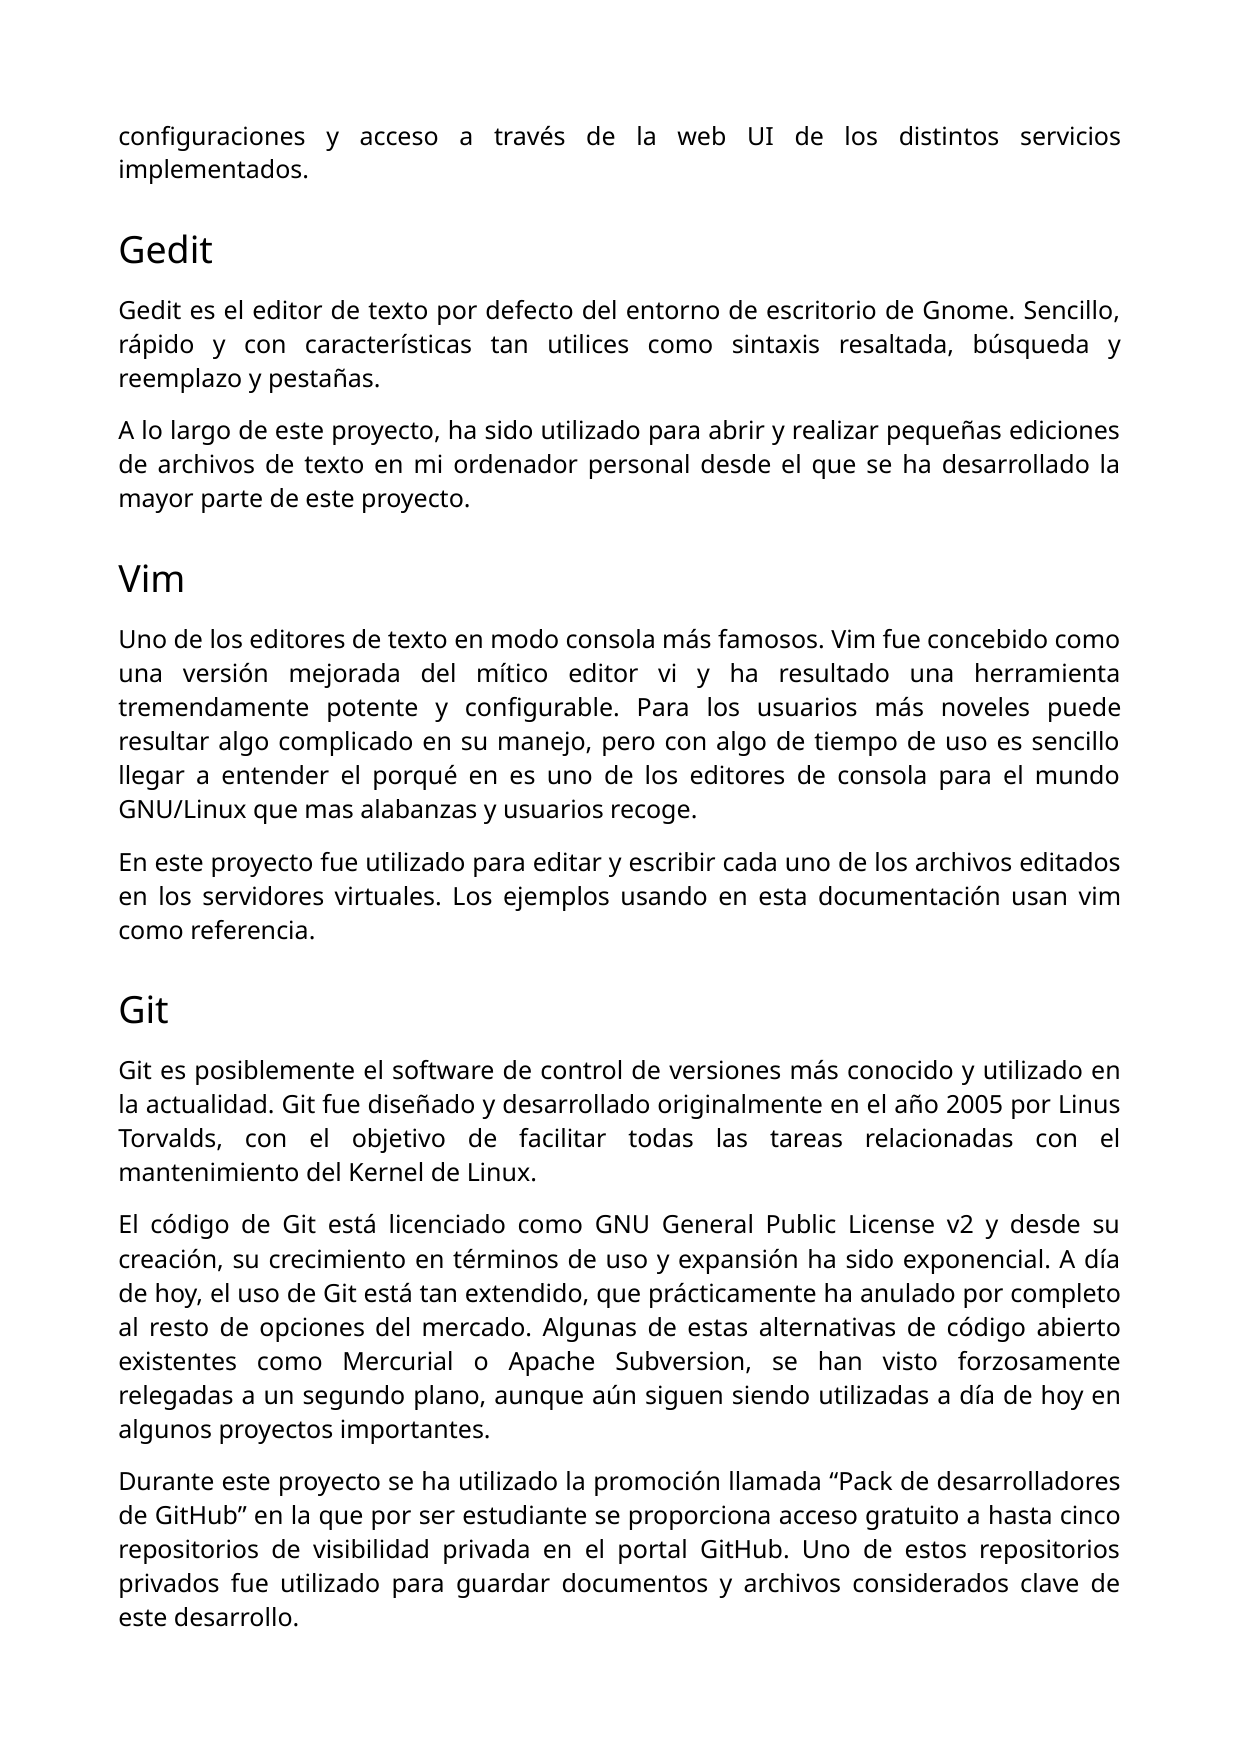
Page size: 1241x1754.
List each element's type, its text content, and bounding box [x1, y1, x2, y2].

text El código de Git está licenciado como GNU General Public License v2 y desde su creación, su crecimiento en términos de uso y expansión ha sido exponencial. A día de hoy, el uso de Git está tan extendido, que prácticamente ha anulado por completo al resto de opciones del mercado. Algunas de estas alternativas de código abierto existentes como Mercurial o Apache Subversion, se han visto forzosamente relegadas a un segundo plano, aunque aún siguen siendo utilizadas a día de hoy en algunos proyectos importantes. [118, 1207, 1122, 1446]
text configuraciones y acceso a través de la web UI de los distintos servicios implementados. [118, 118, 1122, 186]
subtitle Vim [118, 552, 1122, 603]
text En este proyecto fue utilizado para editar y escribir cada uno de los archivos editados en los servidores virtuales. Los ejemplos usando en esta documentación usan vim como referencia. [118, 844, 1122, 946]
text Gedit es el editor de texto por defecto del entorno de escritorio de Gnome. Sencillo, rápido y con características tan utilices como sintaxis resaltada, búsqueda y reemplazo y pestañas. [118, 293, 1122, 395]
text A lo largo de este proyecto, ha sido utilizado para abrir y realizar pequeñas ediciones de archivos de texto en mi ordenador personal desde el que se ha desarrollado la mayor parte de este proyecto. [118, 413, 1122, 515]
text Uno de los editores de texto en modo consola más famosos. Vim fue concebido como una versión mejorada del mítico editor vi y ha resultado una herramienta tremendamente potente y configurable. Para los usuarios más noveles puede resultar algo complicado en su manejo, pero con algo de tiempo de uso es sencillo llegar a entender el porqué en es uno de los editores de consola para el mundo GNU/Linux que mas alabanzas y usuarios recoge. [118, 622, 1122, 826]
text Git es posiblemente el software de control de versiones más conocido y utilizado en la actualidad. Git fue diseñado y desarrollado originalmente en el año 2005 por Linus Torvalds, con el objetivo de facilitar todas las tareas relacionadas con el mantenimiento del Kernel de Linux. [118, 1053, 1122, 1189]
text Durante este proyecto se ha utilizado la promoción llamada “Pack de desarrolladores de GitHub” en la que por ser estudiante se proporciona acceso gratuito a hasta cinco repositorios de visibilidad privada en el portal GitHub. Uno de estos repositorios privados fue utilizado para guardar documentos y archivos considerados clave de este desarrollo. [118, 1464, 1122, 1634]
subtitle Git [118, 983, 1122, 1034]
subtitle Gedit [118, 223, 1122, 274]
